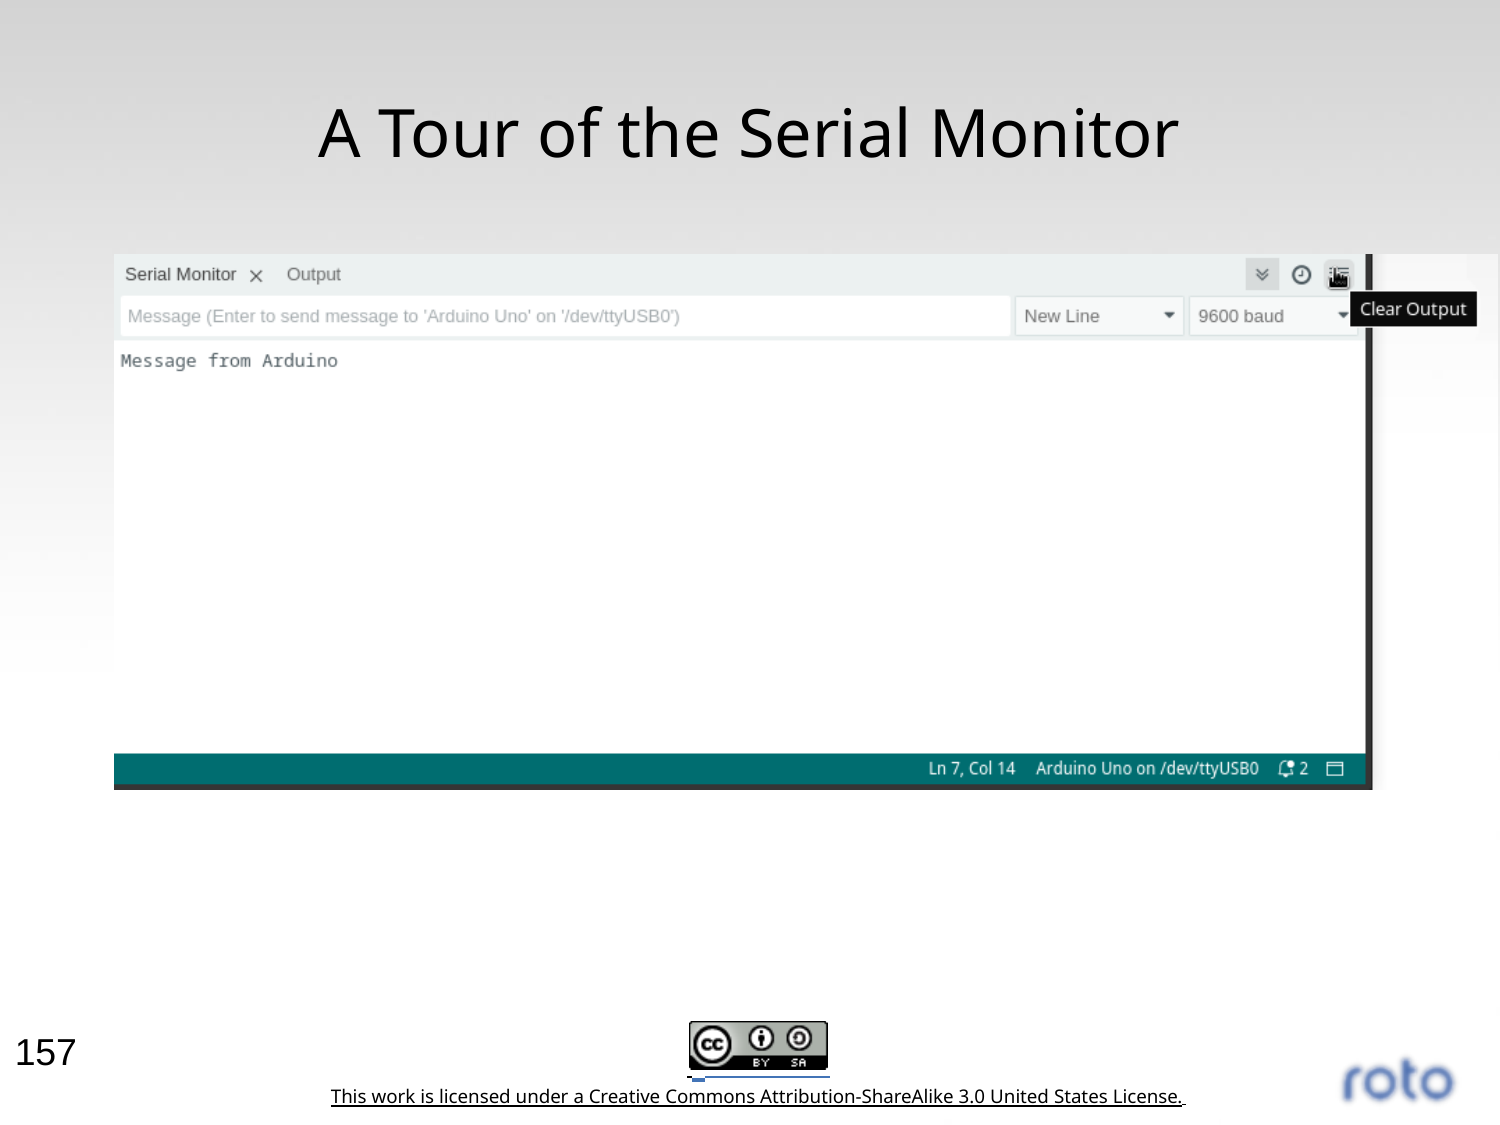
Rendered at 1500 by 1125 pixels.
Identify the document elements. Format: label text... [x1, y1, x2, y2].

picture [0, 0, 1500, 1125]
title A Tour of the Serial Monitor [112, 37, 1388, 225]
